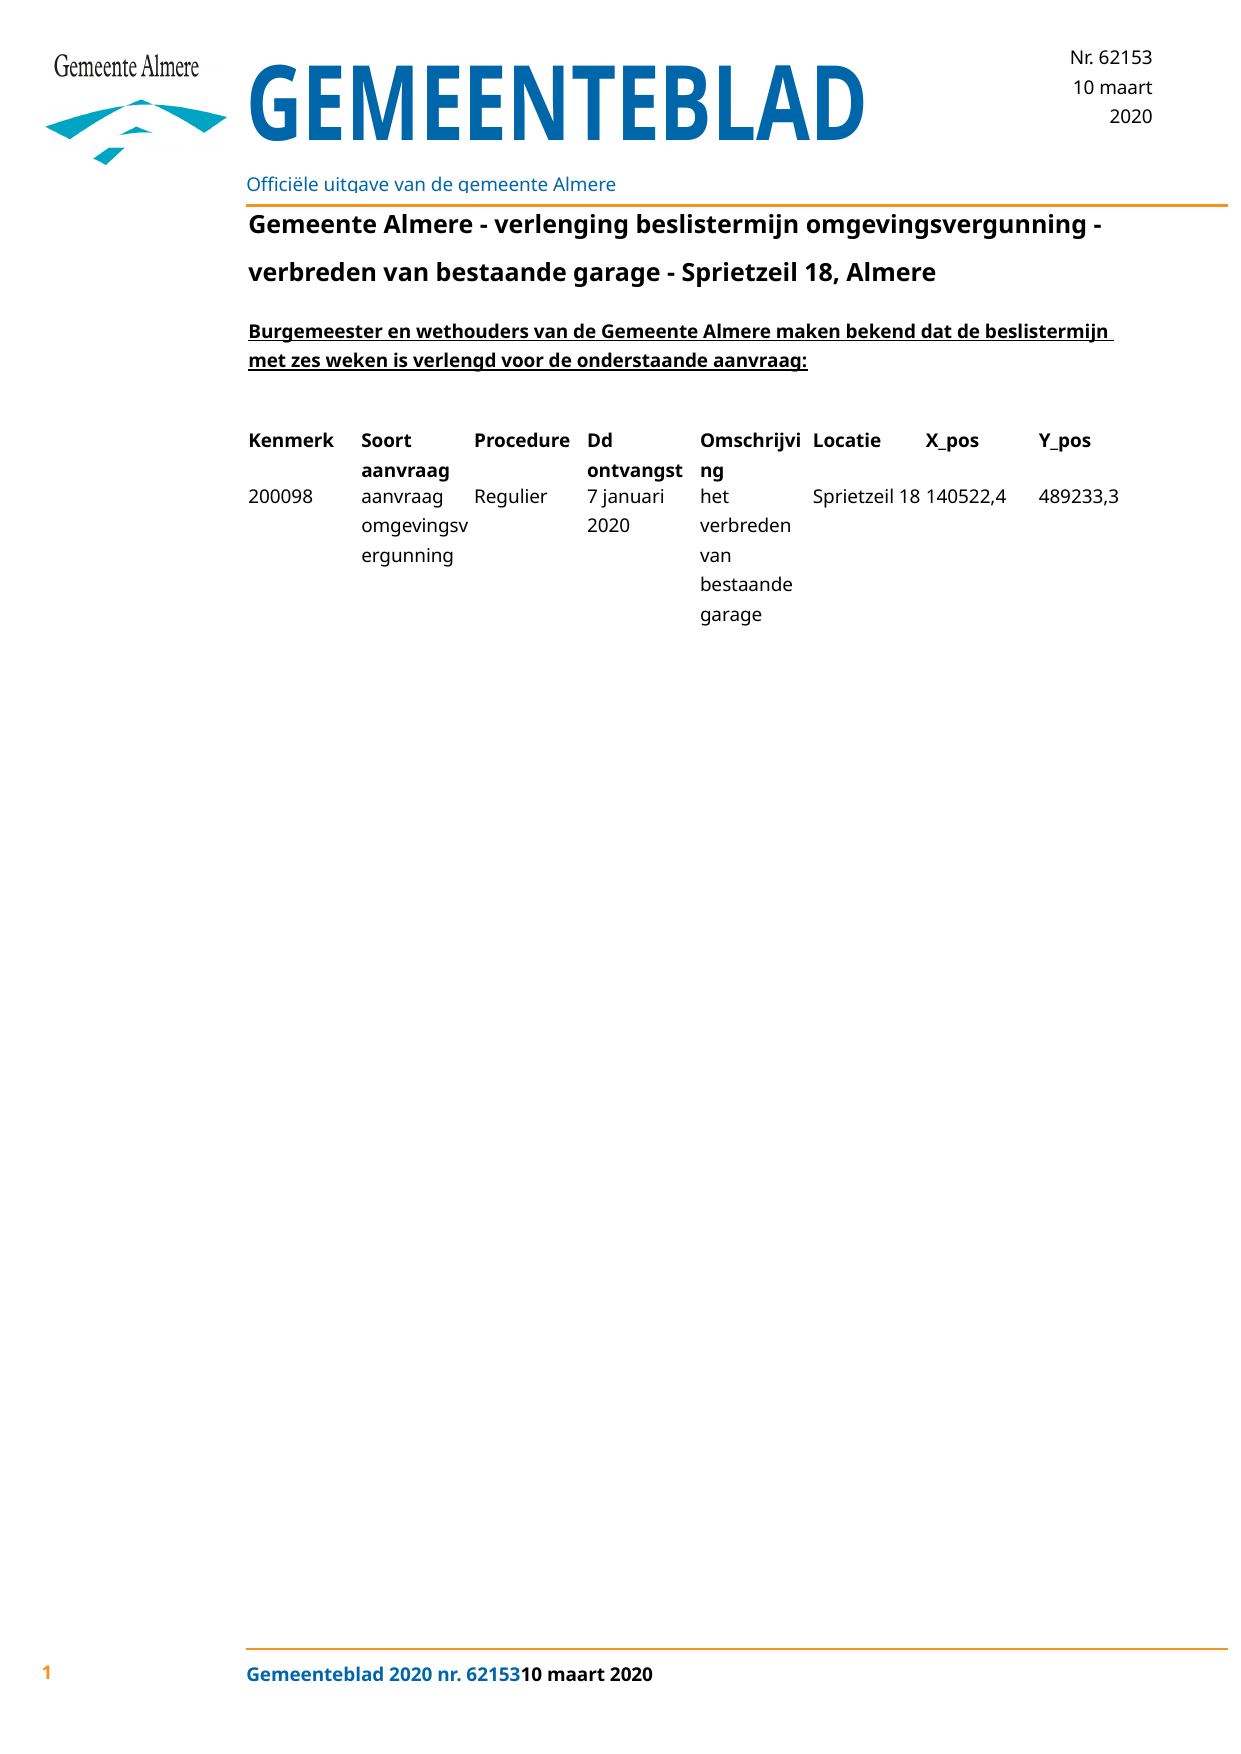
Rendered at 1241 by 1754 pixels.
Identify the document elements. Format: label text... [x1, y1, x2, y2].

table_header Y_pos [1039, 428, 1152, 483]
table_header Omschrijving [700, 428, 813, 483]
text Burgemeester en wethouders van de Gemeente Almere maken bekend dat de beslistermijn met zes weken is verlengd voor de onderstaande aanvraag: [248, 318, 1152, 373]
table_header X_pos [926, 428, 1038, 483]
table_cell 140522,4 [926, 483, 1038, 627]
table_cell 489233,3 [1039, 483, 1152, 627]
table_cell het verbreden van bestaande garage [700, 483, 813, 627]
table_cell aanvraag omgevingsvergunning [361, 483, 474, 627]
table_cell Regulier [474, 483, 587, 627]
table_cell 7 januari 2020 [587, 483, 700, 627]
table_header Locatie [813, 428, 926, 483]
text Gemeente Almere - verlenging beslistermijn omgevingsvergunning - verbreden van bestaande garage - Sprietzeil 18, Almere [248, 207, 1152, 288]
table_cell Sprietzeil 18 [813, 483, 926, 627]
table_cell 200098 [248, 483, 361, 627]
table_header Procedure [474, 428, 587, 483]
table_header Soort aanvraag [361, 428, 474, 483]
picture [41, 47, 231, 172]
table_header Dd ontvangst [587, 428, 700, 483]
table_header Kenmerk [248, 428, 361, 483]
